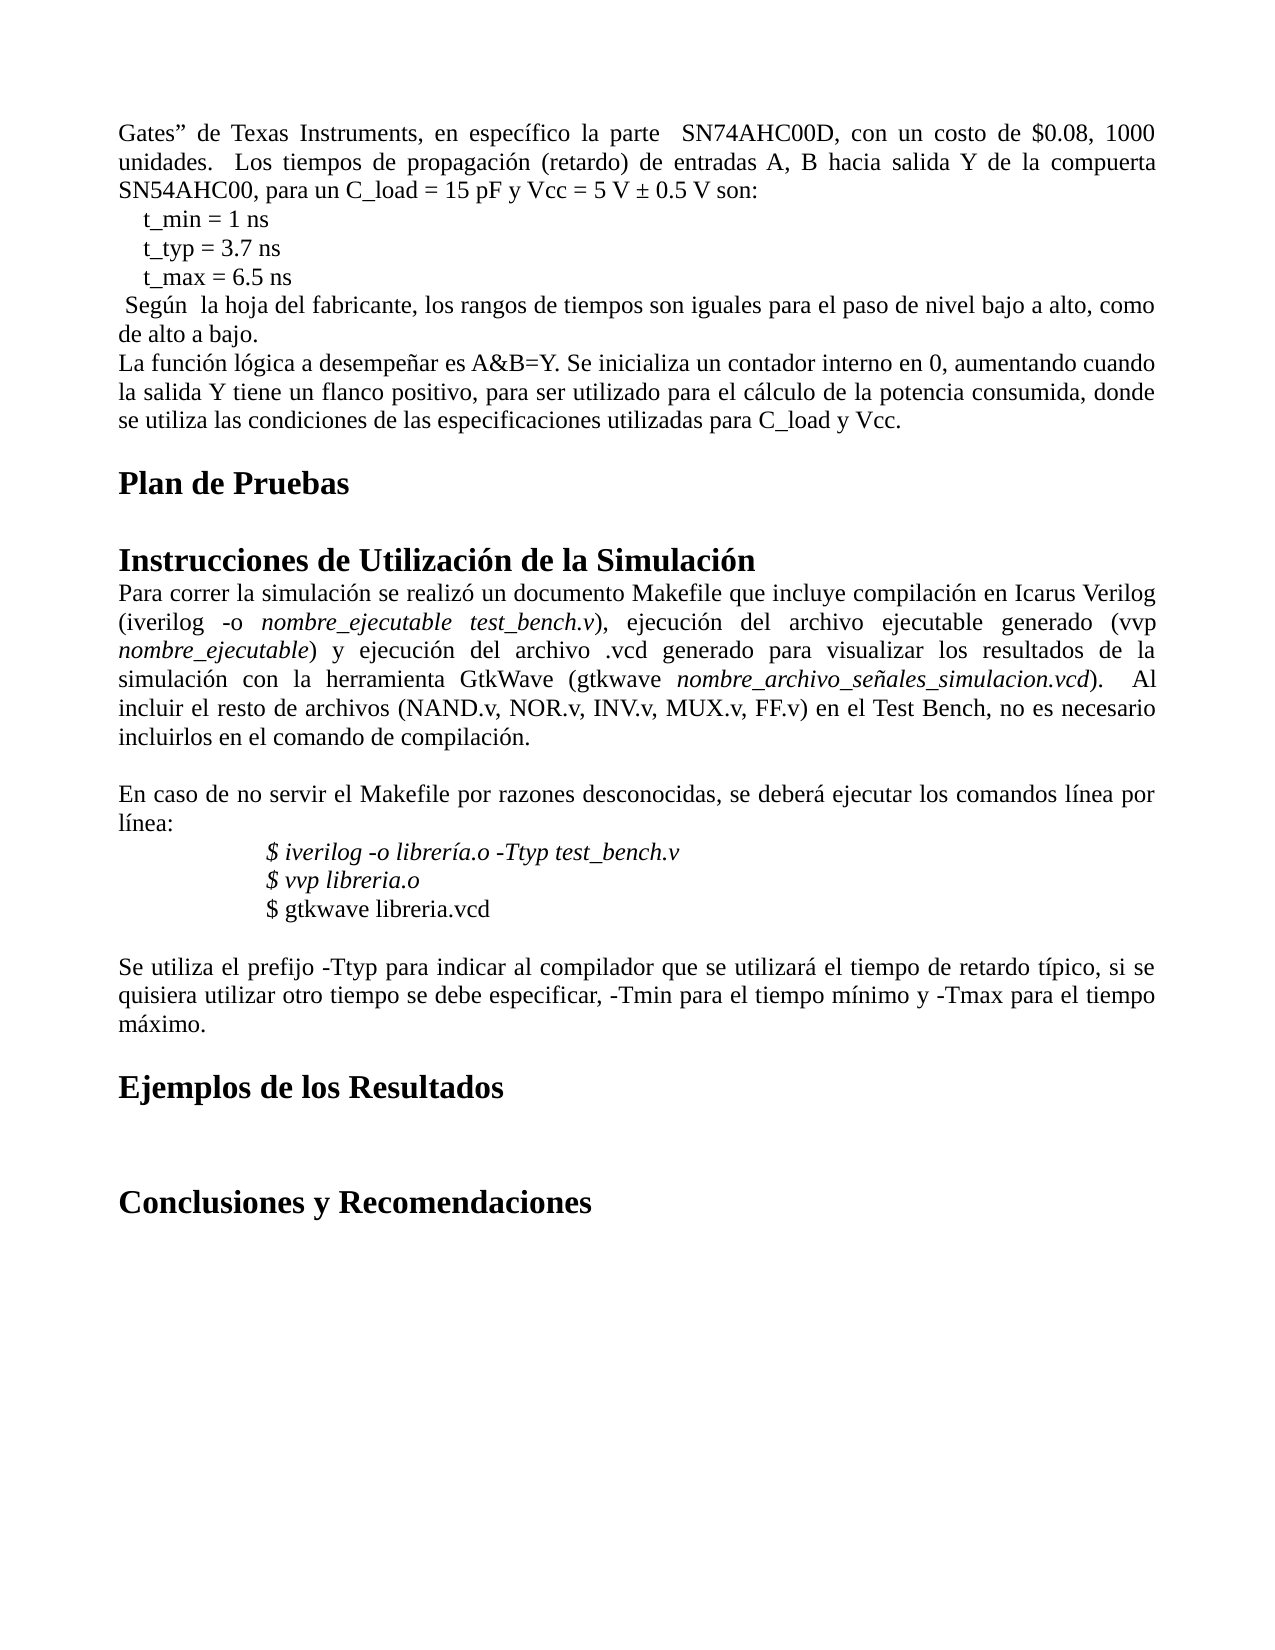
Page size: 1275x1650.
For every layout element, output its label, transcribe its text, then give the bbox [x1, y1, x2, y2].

text t_typ = 3.7 ns [118, 233, 1157, 262]
text Ejemplos de los Resultados [118, 1067, 1157, 1105]
text En caso de no servir el Makefile por razones desconocidas, se deberá ejecutar los comandos línea por línea: [118, 779, 1157, 837]
text $ vvp libreria.o [118, 866, 1157, 894]
text Instrucciones de Utilización de la Simulación [118, 540, 1157, 578]
text t_max = 6.5 ns [118, 262, 1157, 291]
text $ gtkwave libreria.vcd [118, 894, 1157, 923]
text Se utiliza el prefijo -Ttyp para indicar al compilador que se utilizará el tiempo de retardo típico, si se quisiera utilizar otro tiempo se debe especificar, -Tmin para el tiempo mínimo y -Tmax para el tiempo máximo. [118, 952, 1157, 1038]
text Según la hoja del fabricante, los rangos de tiempos son iguales para el paso de nivel bajo a alto, como de alto a bajo. [118, 291, 1157, 348]
text Plan de Pruebas [118, 463, 1157, 501]
text Para correr la simulación se realizó un documento Makefile que incluye compilación en Icarus Verilog (iverilog -o nombre_ejecutable test_bench.v), ejecución del archivo ejecutable generado (vvp nombre_ejecutable) y ejecución del archivo .vcd generado para visualizar los resultados de la simulación con la herramienta GtkWave (gtkwave nombre_archivo_señales_simulacion.vcd). Al incluir el resto de archivos (NAND.v, NOR.v, INV.v, MUX.v, FF.v) en el Test Bench, no es necesario incluirlos en el comando de compilación. [118, 578, 1157, 751]
text La función lógica a desempeñar es A&B=Y. Se inicializa un contador interno en 0, aumentando cuando la salida Y tiene un flanco positivo, para ser utilizado para el cálculo de la potencia consumida, donde se utiliza las condiciones de las especificaciones utilizadas para C_load y Vcc. [118, 348, 1157, 434]
text Conclusiones y Recomendaciones [118, 1182, 1157, 1220]
text $ iverilog -o librería.o -Ttyp test_bench.v [118, 837, 1157, 866]
text Gates” de Texas Instruments, en específico la parte SN74AHC00D, con un costo de $0.08, 1000 unidades. Los tiempos de propagación (retardo) de entradas A, B hacia salida Y de la compuerta SN54AHC00, para un C_load = 15 pF y Vcc = 5 V ± 0.5 V son: [118, 118, 1157, 204]
text t_min = 1 ns [118, 204, 1157, 233]
